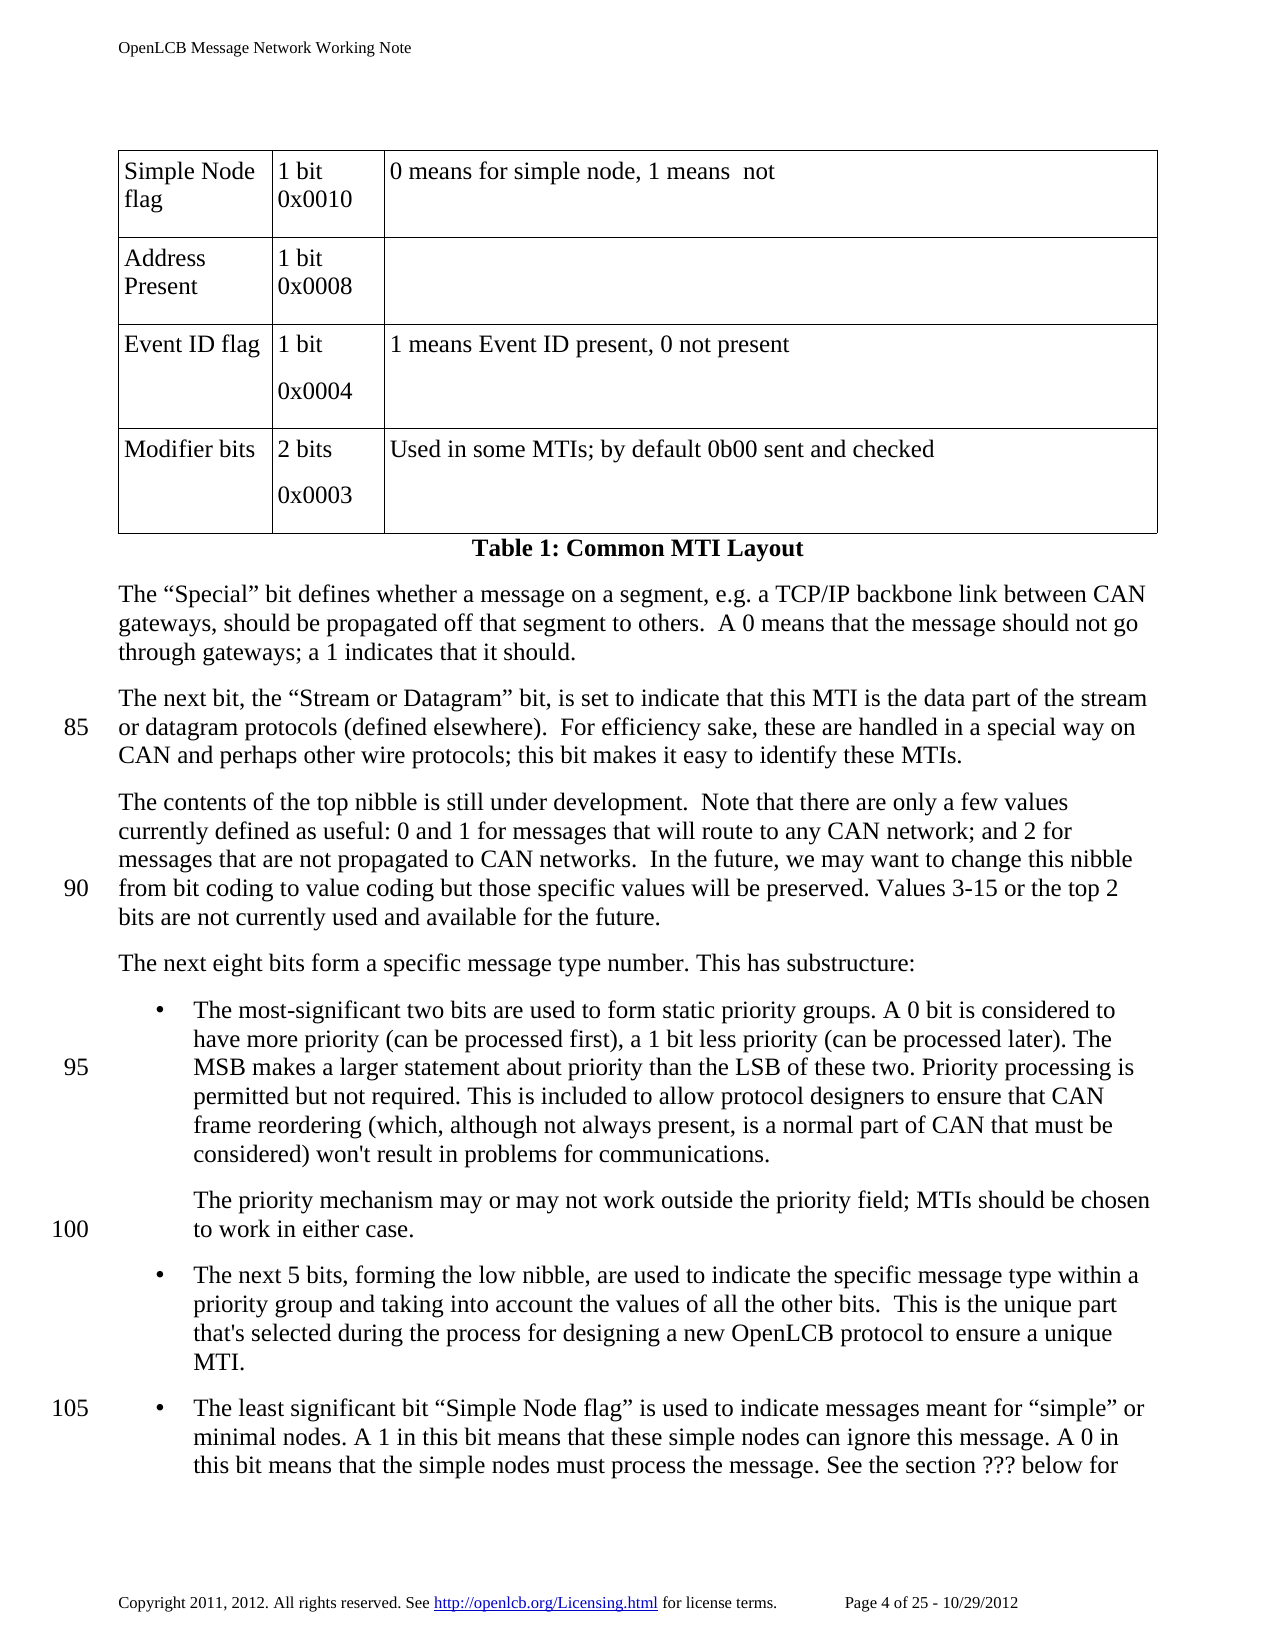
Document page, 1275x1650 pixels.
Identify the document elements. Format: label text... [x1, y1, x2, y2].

table_cell [385, 238, 1157, 323]
table_cell 1 means Event ID present, 0 not present [385, 325, 1157, 428]
text The contents of the top nibble is still under development. Note that there are only a few values currently defined as useful: 0 and 1 for messages that will route to any CAN network; and 2 for messages that are not propagated to CAN networks. In the future, we may want to change this nibble from bit coding to value coding but those specific values will be preserved. Values 3-15 or the top 2 bits are not currently used and available for the future. [118, 787, 1157, 931]
table_cell 2 bits 0x0003 [273, 429, 384, 532]
table_cell 1 bit 0x0004 [273, 325, 384, 428]
table_cell Event ID flag [119, 325, 272, 428]
text The priority mechanism may or may not work outside the priority field; MTIs should be chosen to work in either case. [193, 1185, 1157, 1243]
table_cell Used in some MTIs; by default 0b00 sent and checked [385, 429, 1157, 532]
table_cell 0 means for simple node, 1 means not [385, 151, 1157, 237]
subtitle Table 1: Common MTI Layout [118, 534, 1157, 561]
text The next bit, the “Stream or Datagram” bit, is set to indicate that this MTI is the data part of the stream or datagram protocols (defined elsewhere). For efficiency sake, these are handled in a special way on CAN and perhaps other wire protocols; this bit makes it easy to identify these MTIs. [118, 683, 1157, 769]
table_cell 1 bit 0x0008 [273, 238, 384, 323]
list The most-significant two bits are used to form static priority groups. A 0 bit is considered to have more priority (can be processed first), a 1 bit less priority (can be processed later). The MSB makes a larger statement about priority than the LSB of these two. Priority processing is permitted but not required. This is included to allow protocol designers to ensure that CAN frame reordering (which, although not always present, is a normal part of CAN that must be considered) won't result in problems for communications. [156, 995, 1157, 1167]
text The “Special” bit defines whether a message on a segment, e.g. a TCP/IP backbone link between CAN gateways, should be propagated off that segment to others. A 0 means that the message should not go through gateways; a 1 indicates that it should. [118, 579, 1157, 665]
text The next eight bits form a specific message type number. This has substructure: [118, 948, 1157, 977]
list The next 5 bits, forming the low nibble, are used to indicate the specific message type within a priority group and taking into account the values of all the other bits. This is the unique part that's selected during the process for designing a new OpenLCB protocol to ensure a unique MTI. [156, 1260, 1157, 1375]
table_cell 1 bit 0x0010 [273, 151, 384, 237]
table_cell Address Present [119, 238, 272, 323]
list The least significant bit “Simple Node flag” is used to indicate messages meant for “simple” or minimal nodes. A 1 in this bit means that these simple nodes can ignore this message. A 0 in this bit means that the simple nodes must process the message. See the section ??? below for [156, 1393, 1157, 1479]
table_cell Modifier bits [119, 429, 272, 532]
table_cell Simple Node flag [119, 151, 272, 237]
